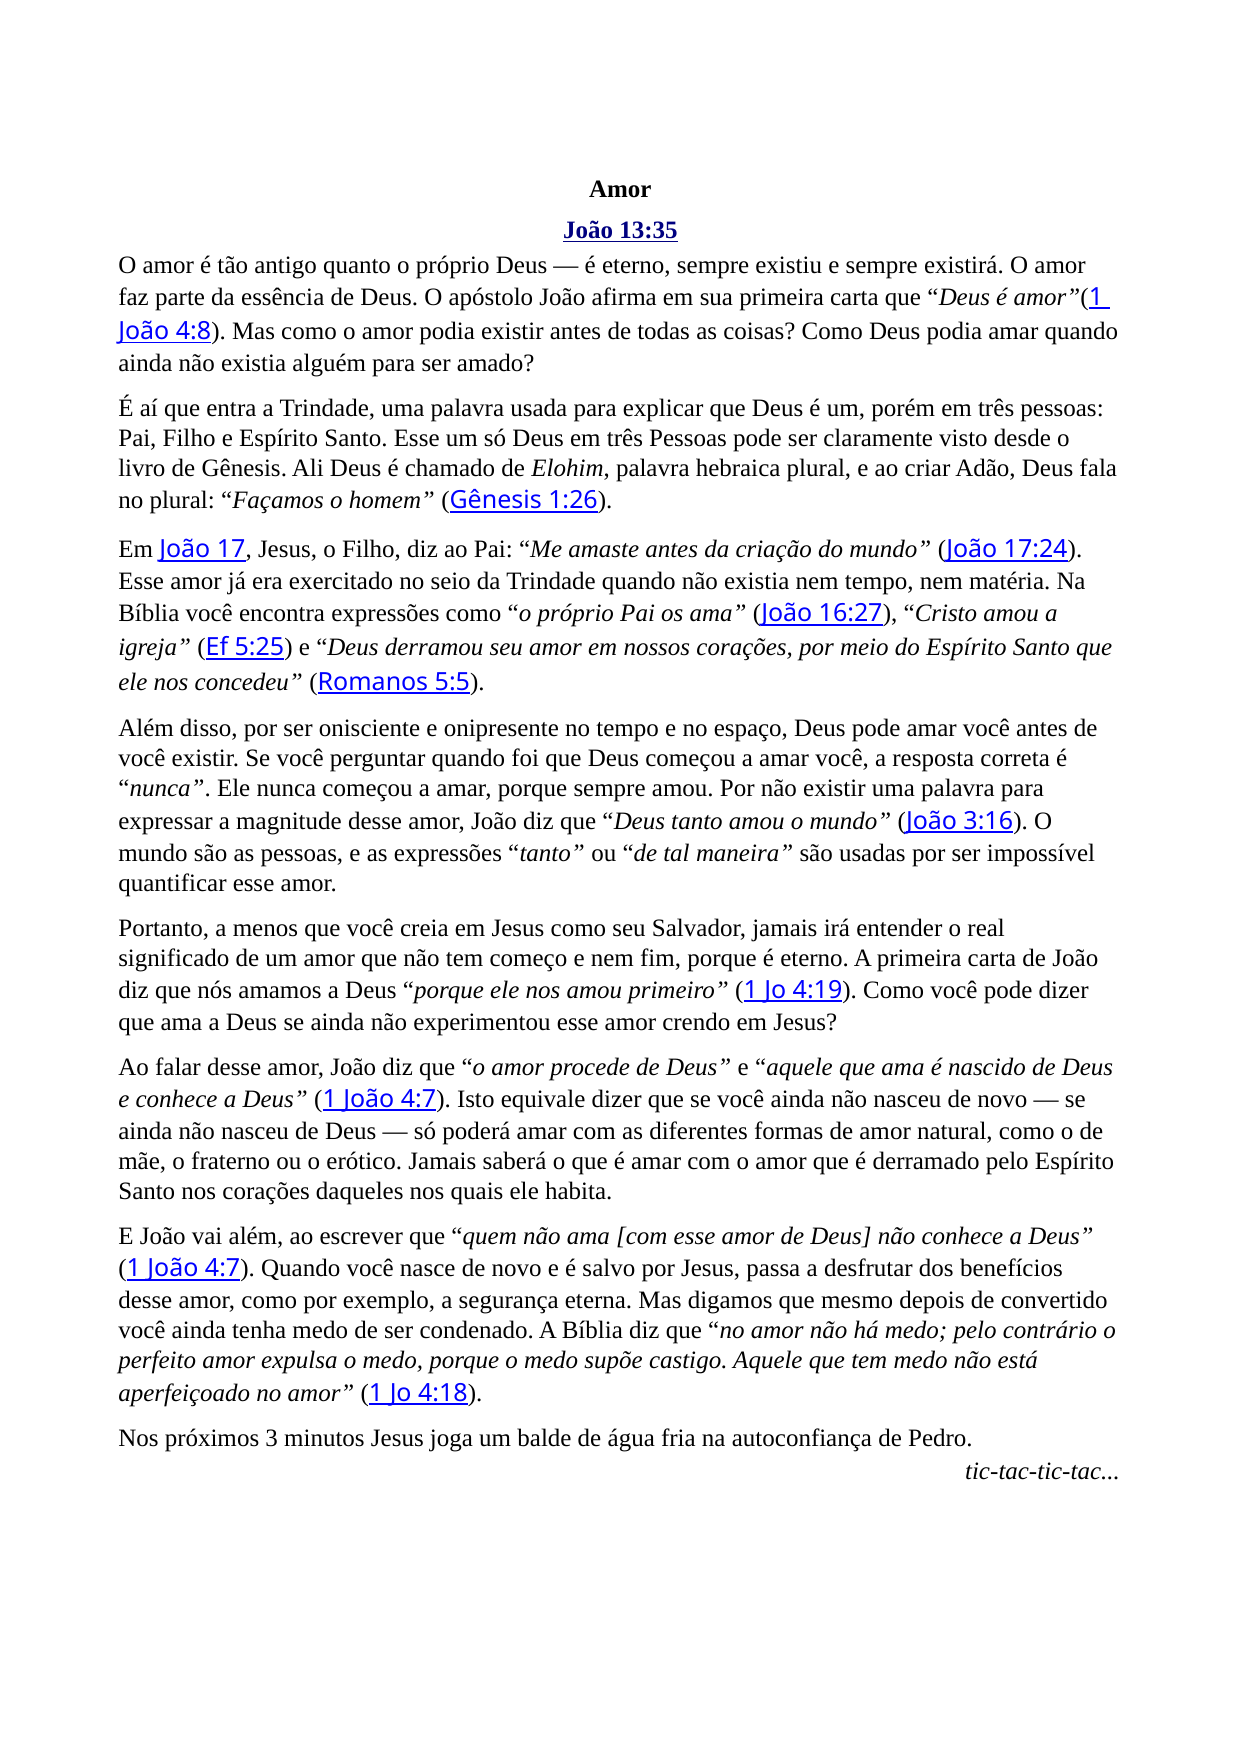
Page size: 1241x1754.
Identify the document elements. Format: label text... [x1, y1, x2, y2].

text João 13:35 [118, 216, 1122, 244]
text Nos próximos 3 minutos Jesus joga um balde de água fria na autoconfiança de Pedro. [118, 1423, 1122, 1452]
text tic-tac-tic-tac... [118, 1456, 1122, 1485]
text O amor é tão antigo quanto o próprio Deus — é eterno, sempre existiu e sempre existirá. O amor faz parte da essência de Deus. O apóstolo João afirma em sua primeira carta que “Deus é amor”(1 João 4:8). Mas como o amor podia existir antes de todas as coisas? Como Deus podia amar quando ainda não existia alguém para ser amado? [118, 248, 1122, 377]
text Em João 17, Jesus, o Filho, diz ao Pai: “Me amaste antes da criação do mundo” (João 17:24). Esse amor já era exercitado no seio da Trindade quando não existia nem tempo, nem matéria. Na Bíblia você encontra expressões como “o próprio Pai os ama” (João 16:27), “Cristo amou a igreja” (Ef 5:25) e “Deus derramou seu amor em nossos corações, por meio do Espírito Santo que ele nos concedeu” (Romanos 5:5). [118, 531, 1122, 697]
text Além disso, por ser onisciente e onipresente no tempo e no espaço, Deus pode amar você antes de você existir. Se você perguntar quando foi que Deus começou a amar você, a resposta correta é “nunca”. Ele nunca começou a amar, porque sempre amou. Por não existir uma palavra para expressar a magnitude desse amor, João diz que “Deus tanto amou o mundo” (João 3:16). O mundo são as pessoas, e as expressões “tanto” ou “de tal maneira” são usadas por ser impossível quantificar esse amor. [118, 712, 1122, 897]
text Portanto, a menos que você creia em Jesus como seu Salvador, jamais irá entender o real significado de um amor que não tem começo e nem fim, porque é eterno. A primeira carta de João diz que nós amamos a Deus “porque ele nos amou primeiro” (1 Jo 4:19). Como você pode dizer que ama a Deus se ainda não experimentou esse amor crendo em Jesus? [118, 911, 1122, 1036]
text Amor [118, 143, 1122, 203]
text Ao falar desse amor, João diz que “o amor procede de Deus” e “aquele que ama é nascido de Deus e conhece a Deus” (1 João 4:7). Isto equivale dizer que se você ainda não nasceu de novo — se ainda não nasceu de Deus — só poderá amar com as diferentes formas de amor natural, como o de mãe, o fraterno ou o erótico. Jamais saberá o que é amar com o amor que é derramado pelo Espírito Santo nos corações daqueles nos quais ele habita. [118, 1051, 1122, 1205]
text É aí que entra a Trindade, uma palavra usada para explicar que Deus é um, porém em três pessoas: Pai, Filho e Espírito Santo. Esse um só Deus em três Pessoas pode ser claramente visto desde o livro de Gênesis. Ali Deus é chamado de Elohim, palavra hebraica plural, e ao criar Adão, Deus fala no plural: “Façamos o homem” (Gênesis 1:26). [118, 392, 1122, 516]
text E João vai além, ao escrever que “quem não ama [com esse amor de Deus] não conhece a Deus” (1 João 4:7). Quando você nasce de novo e é salvo por Jesus, passa a desfrutar dos benefícios desse amor, como por exemplo, a segurança eterna. Mas digamos que mesmo depois de convertido você ainda tenha medo de ser condenado. A Bíblia diz que “no amor não há medo; pelo contrário o perfeito amor expulsa o medo, porque o medo supõe castigo. Aquele que tem medo não está aperfeiçoado no amor” (1 Jo 4:18). [118, 1220, 1122, 1408]
